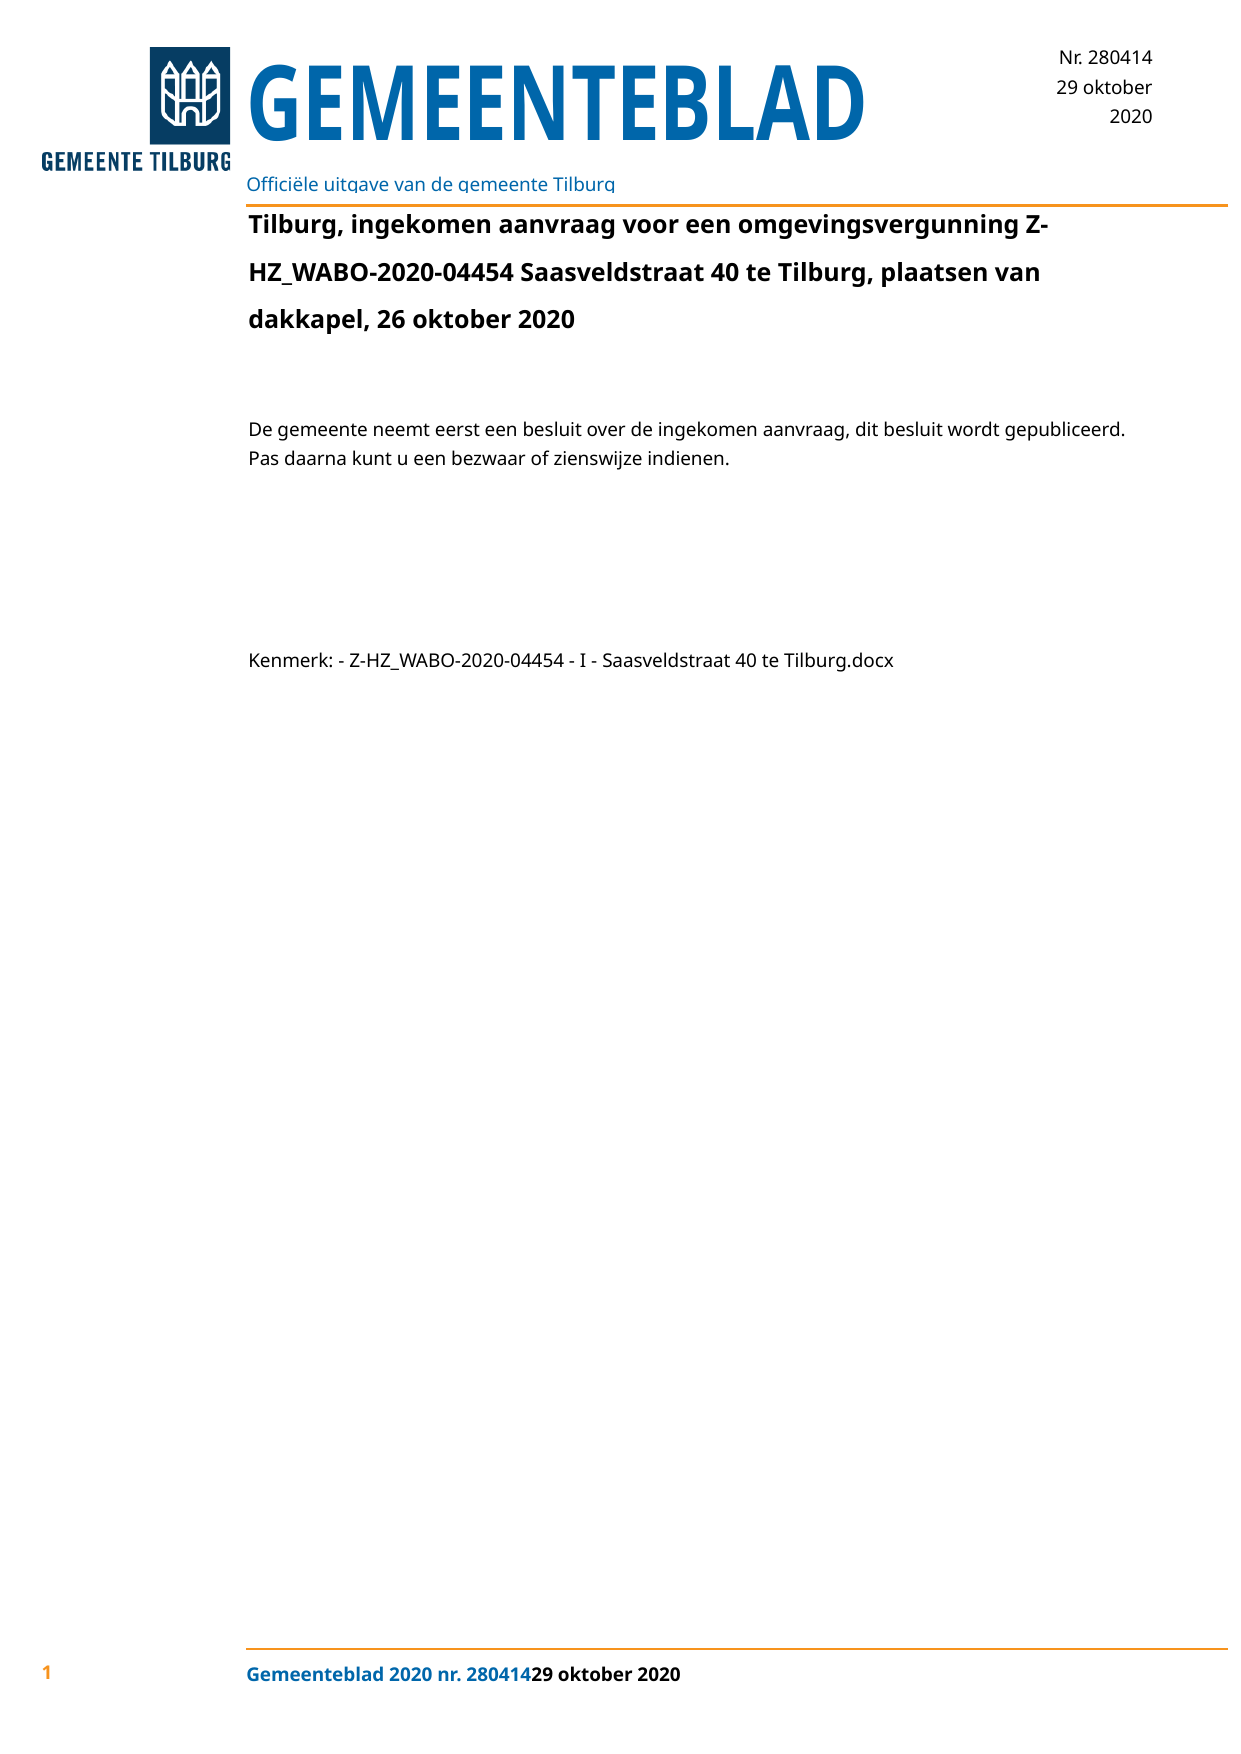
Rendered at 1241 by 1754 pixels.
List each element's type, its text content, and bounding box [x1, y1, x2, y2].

text Kenmerk: - Z-HZ_WABO-2020-04454 - I - Saasveldstraat 40 te Tilburg.docx [248, 647, 1152, 673]
text Tilburg, ingekomen aanvraag voor een omgevingsvergunning Z-HZ_WABO-2020-04454 Saasveldstraat 40 te Tilburg, plaatsen van dakkapel, 26 oktober 2020 [248, 207, 1152, 336]
picture [41, 47, 231, 172]
text De gemeente neemt eerst een besluit over de ingekomen aanvraag, dit besluit wordt gepubliceerd. Pas daarna kunt u een bezwaar of zienswijze indienen. [248, 416, 1152, 471]
